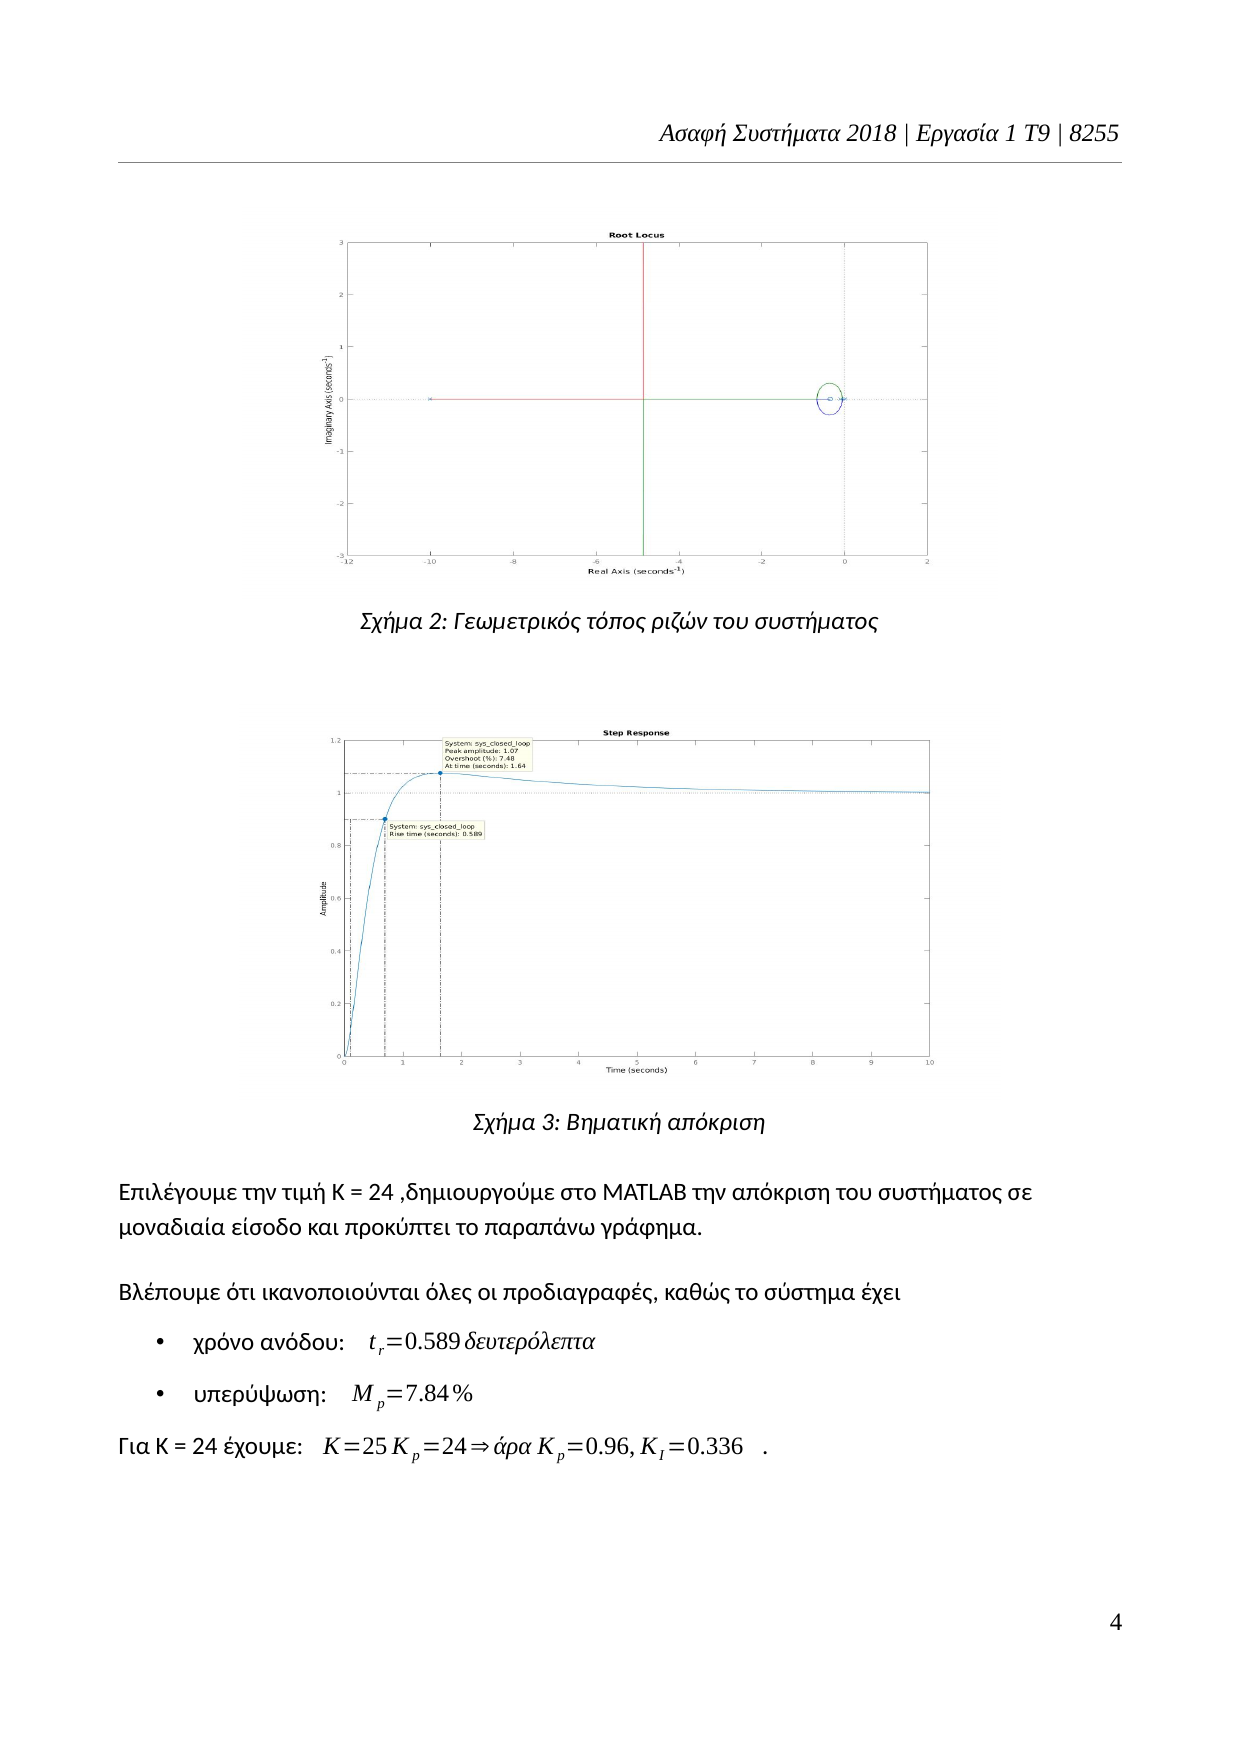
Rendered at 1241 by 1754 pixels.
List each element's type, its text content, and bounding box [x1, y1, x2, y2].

picture [242, 204, 999, 599]
text Σχήμα 3: Βηματική απόκριση [239, 1100, 1001, 1136]
list χρόνο ανόδου: [156, 1326, 1122, 1359]
list υπερύψωση: [156, 1378, 1122, 1411]
text Επιλέγουμε την τιμή Κ = 24 ,δημιουργούμε στο MATLAB την απόκριση του συστήματος σε μοναδιαία είσοδο και προκύπτει το παραπάνω γράφημα. [118, 1176, 1122, 1241]
text Βλέπουμε ότι ικανοποιούνται όλες οι προδιαγραφές, καθώς το σύστημα έχει [118, 1276, 1122, 1307]
text Για K = 24 έχουμε:. [118, 1431, 1122, 1464]
picture [238, 701, 1002, 1100]
text Σχήμα 2: Γεωμετρικός τόπος ριζών του συστήματος [242, 599, 998, 635]
